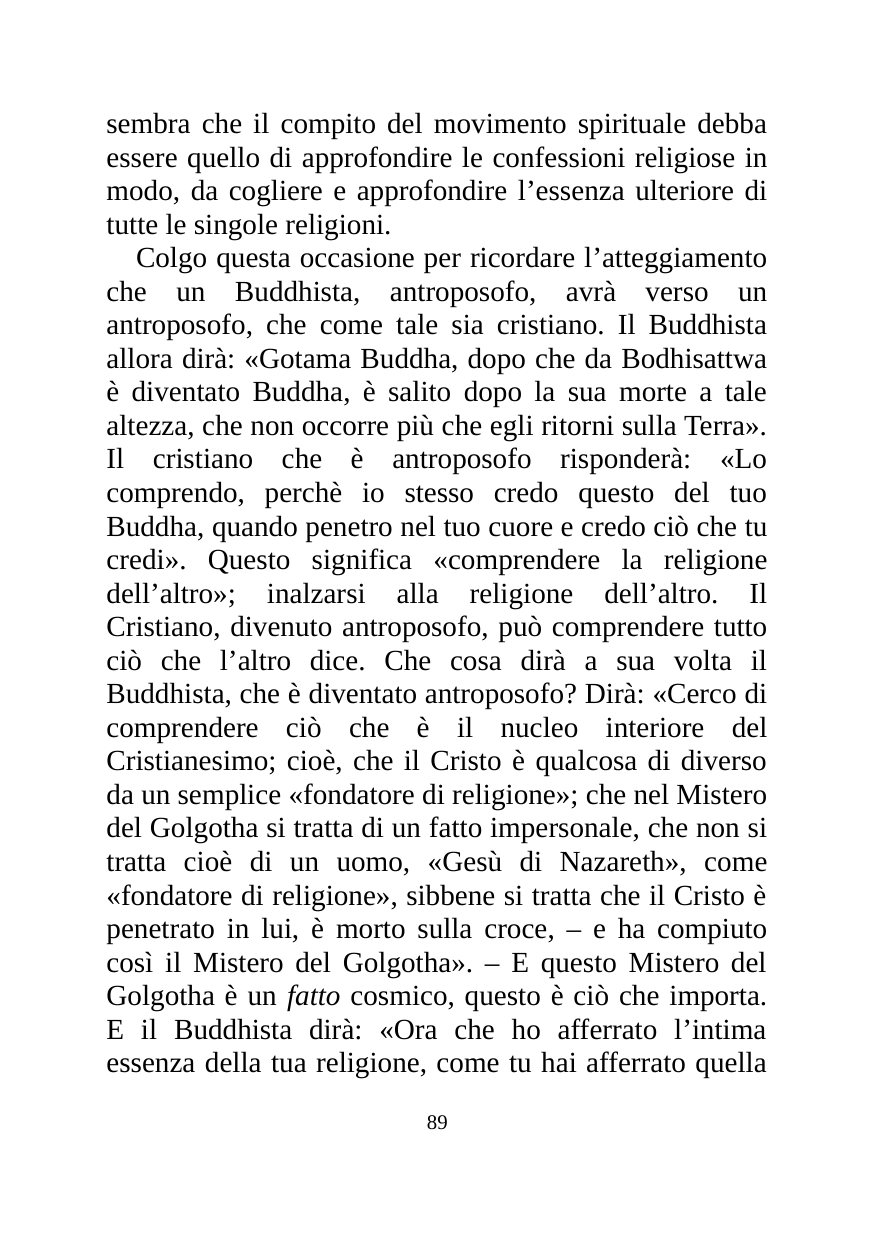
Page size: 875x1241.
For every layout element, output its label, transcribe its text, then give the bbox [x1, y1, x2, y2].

text sembra che il compito del movimento spirituale debba essere quello di approfondire le confessioni religiose in modo, da cogliere e approfondire l’essenza ulteriore di tutte le singole religioni. [106, 106, 768, 240]
text Colgo questa occasione per ricordare l’atteggiamento che un Buddhista, antroposofo, avrà verso un antroposofo, che come tale sia cristiano. Il Buddhista allora dirà: «Gotama Buddha, dopo che da Bodhisattwa è diventato Buddha, è salito dopo la sua morte a tale altezza, che non occorre più che egli ritorni sulla Terra». Il cristiano che è antroposofo risponderà: «Lo comprendo, perchè io stesso credo questo del tuo Buddha, quando penetro nel tuo cuore e credo ciò che tu credi». Questo significa «comprendere la religione dell’altro»; inalzarsi alla religione dell’altro. Il Cristiano, divenuto antroposofo, può comprendere tutto ciò che l’altro dice. Che cosa dirà a sua volta il Buddhista, che è diventato antroposofo? Dirà: «Cerco di comprendere ciò che è il nucleo interiore del Cristianesimo; cioè, che il Cristo è qualcosa di diverso da un semplice «fondatore di religione»; che nel Mistero del Golgotha si tratta di un fatto impersonale, che non si tratta cioè di un uomo, «Gesù di Nazareth», come «fondatore di religione», sibbene si tratta che il Cristo è penetrato in lui, è morto sulla croce, – e ha compiuto così il Mistero del Golgotha». – E questo Mistero del Golgotha è un fatto cosmico, questo è ciò che importa. E il Buddhista dirà: «Ora che ho afferrato l’intima essenza della tua religione, come tu hai afferrato quella [106, 240, 768, 1079]
